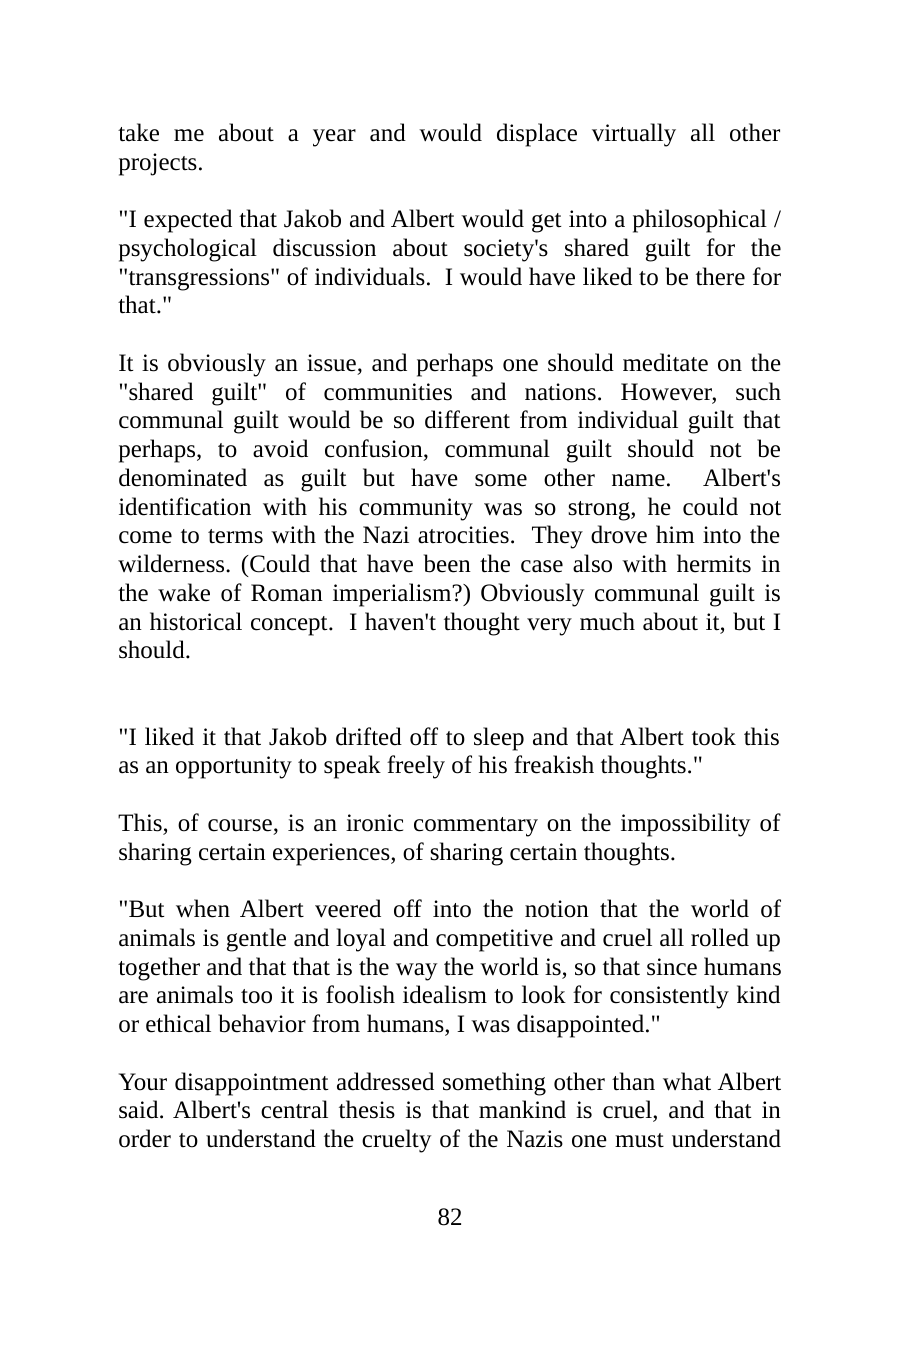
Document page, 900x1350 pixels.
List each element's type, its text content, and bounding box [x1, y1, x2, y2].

text This, of course, is an ironic commentary on the impossibility of sharing certain experiences, of sharing certain thoughts. [118, 808, 782, 866]
text It is obviously an issue, and perhaps one should meditate on the "shared guilt" of communities and nations. However, such communal guilt would be so different from individual guilt that perhaps, to avoid confusion, communal guilt should not be denominated as guilt but have some other name. Albert's identification with his community was so strong, he could not come to terms with the Nazi atrocities. They drove him into the wilderness. (Could that have been the case also with hermits in the wake of Roman imperialism?) Obviously communal guilt is an historical concept. I haven't thought very much about it, but I should. [118, 348, 782, 664]
text take me about a year and would displace virtually all other projects. [118, 118, 782, 176]
text Your disappointment addressed something other than what Albert said. Albert's central thesis is that mankind is cruel, and that in order to understand the cruelty of the Nazis one must understand [118, 1067, 782, 1153]
text "I liked it that Jakob drifted off to sleep and that Albert took this as an opportunity to speak freely of his freakish thoughts." [118, 722, 782, 779]
text "I expected that Jakob and Albert would get into a philosophical / psychological discussion about society's shared guilt for the "transgressions" of individuals. I would have liked to be there for that." [118, 204, 782, 319]
text "But when Albert veered off into the notion that the world of animals is gentle and loyal and competitive and cruel all rolled up together and that that is the way the world is, so that since humans are animals too it is foolish idealism to look for consistently kind or ethical behavior from humans, I was disappointed." [118, 894, 782, 1038]
